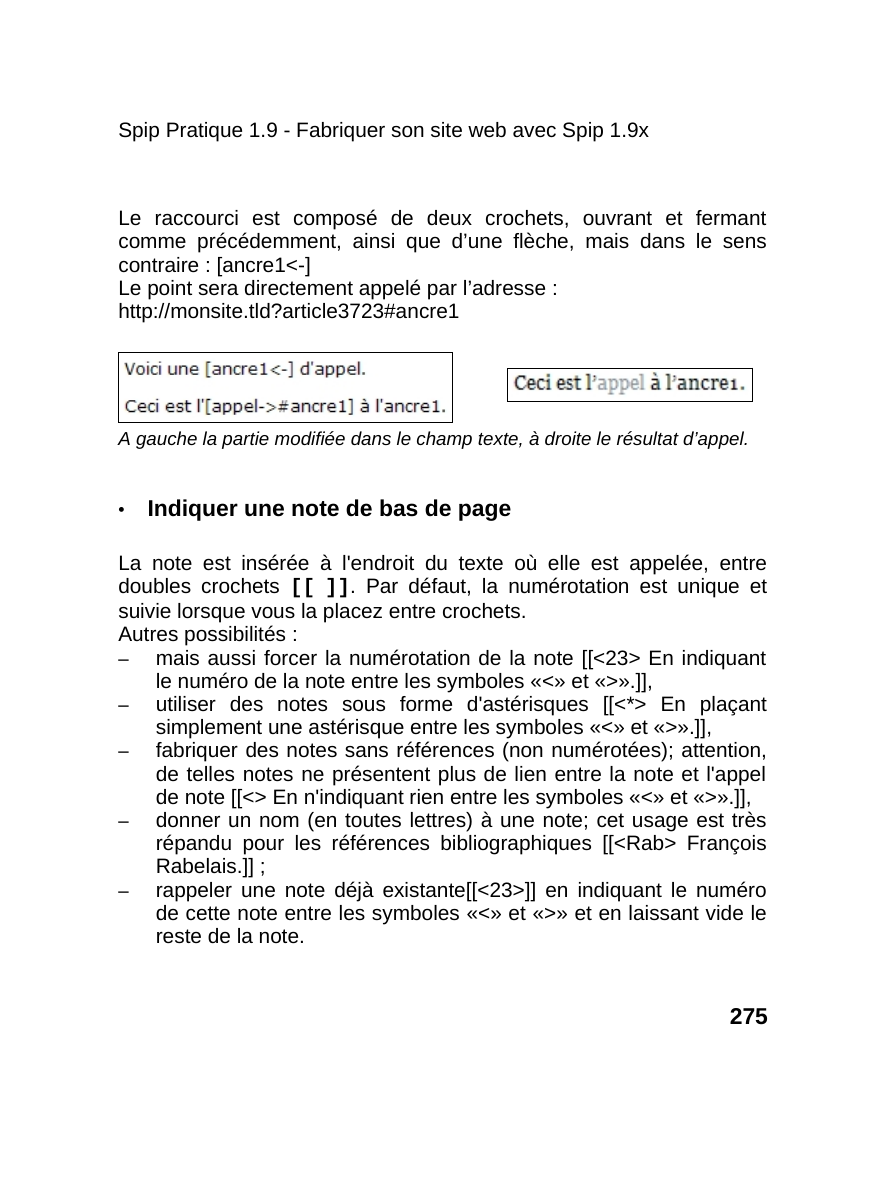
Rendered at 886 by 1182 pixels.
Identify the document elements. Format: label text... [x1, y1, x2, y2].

picture [122, 356, 449, 419]
list fabriquer des notes sans références (non numérotées); attention, de telles notes ne présentent plus de lien entre la note et l'appel de note [[<> En n'indiquant rien entre les symboles «<» et «>».]], [118, 739, 768, 809]
text La note est insérée à l'endroit du texte où elle est appelée, entre doubles crochets [[ ]]. Par défaut, la numérotation est unique et suivie lorsque vous la placez entre crochets. [118, 551, 768, 623]
text Autres possibilités : [118, 623, 768, 646]
text http://monsite.tld?article3723#ancre1 [118, 299, 768, 323]
list mais aussi forcer la numérotation de la note [[<23> En indiquant le numéro de la note entre les symboles «<» et «>».]], [118, 646, 768, 692]
text [119, 353, 452, 422]
subtitle Indiquer une note de bas de page [118, 496, 768, 522]
list donner un nom (en toutes lettres) à une note; cet usage est très répandu pour les références bibliographiques [[<Rab> François Rabelais.]] ; [118, 809, 768, 878]
list utiliser des notes sous forme d'astérisques [[<*> En plaçant simplement une astérisque entre les symboles «<» et «>».]], [118, 692, 768, 739]
text Le point sera directement appelé par l’adresse : [118, 276, 768, 299]
text Le raccourci est composé de deux crochets, ouvrant et fermant comme précédemment, ainsi que d’une flèche, mais dans le sens contraire : [ancre1<-] [118, 207, 768, 276]
list rappeler une note déjà existante[[<23>]] en indiquant le numéro de cette note entre les symboles «<» et «>» et en laissant vide le reste de la note. [118, 878, 768, 948]
text A gauche la partie modifiée dans le champ texte, à droite le résultat d’appel. [118, 361, 768, 450]
picture [511, 371, 749, 398]
